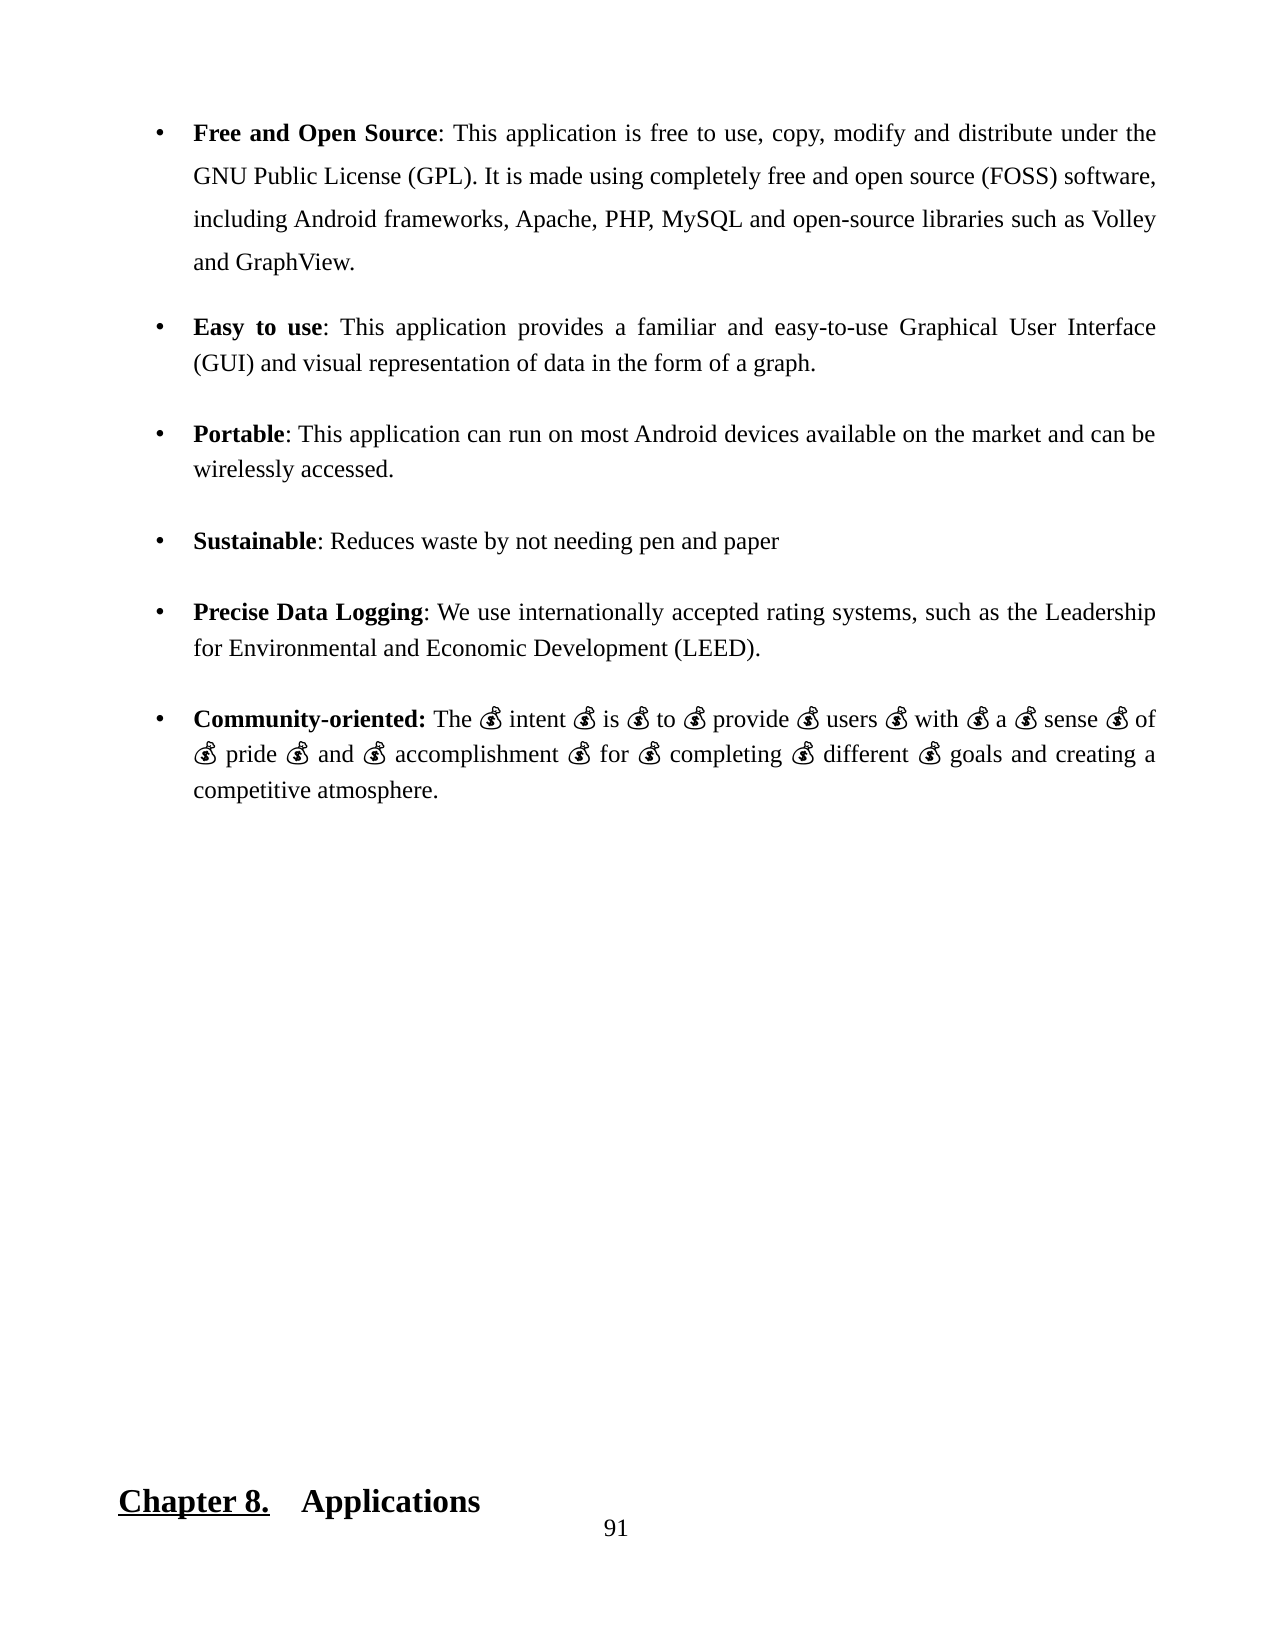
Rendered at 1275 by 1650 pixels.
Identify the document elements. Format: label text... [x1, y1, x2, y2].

list Easy to use: This application provides a familiar and easy-to-use Graphical User Interface (GUI) and visual representation of data in the form of a graph. [156, 305, 1157, 376]
list Sustainable: Reduces waste by not needing pen and paper [156, 519, 1157, 554]
list Portable: This application can run on most Android devices available on the market and can be wirelessly accessed. [156, 412, 1157, 483]
list Free and Open Source: This application is free to use, copy, modify and distribute under the GNU Public License (GPL). It is made using completely free and open source (FOSS) software, including Android frameworks, Apache, PHP, MySQL and open-source libraries such as Volley and GraphView. [156, 118, 1157, 276]
text Chapter 8. Applications [118, 1481, 1157, 1519]
list Precise Data Logging: We use internationally accepted rating systems, such as the Leadership for Environmental and Economic Development (LEED). [156, 590, 1157, 661]
list Community-oriented: The 💰 intent 💰 is 💰 to 💰 provide 💰 users 💰 with 💰 a 💰 sense 💰 of 💰 pride 💰 and 💰 accomplishment 💰 for 💰 completing 💰 different 💰 goals and creating a competitive atmosphere. [156, 697, 1157, 804]
